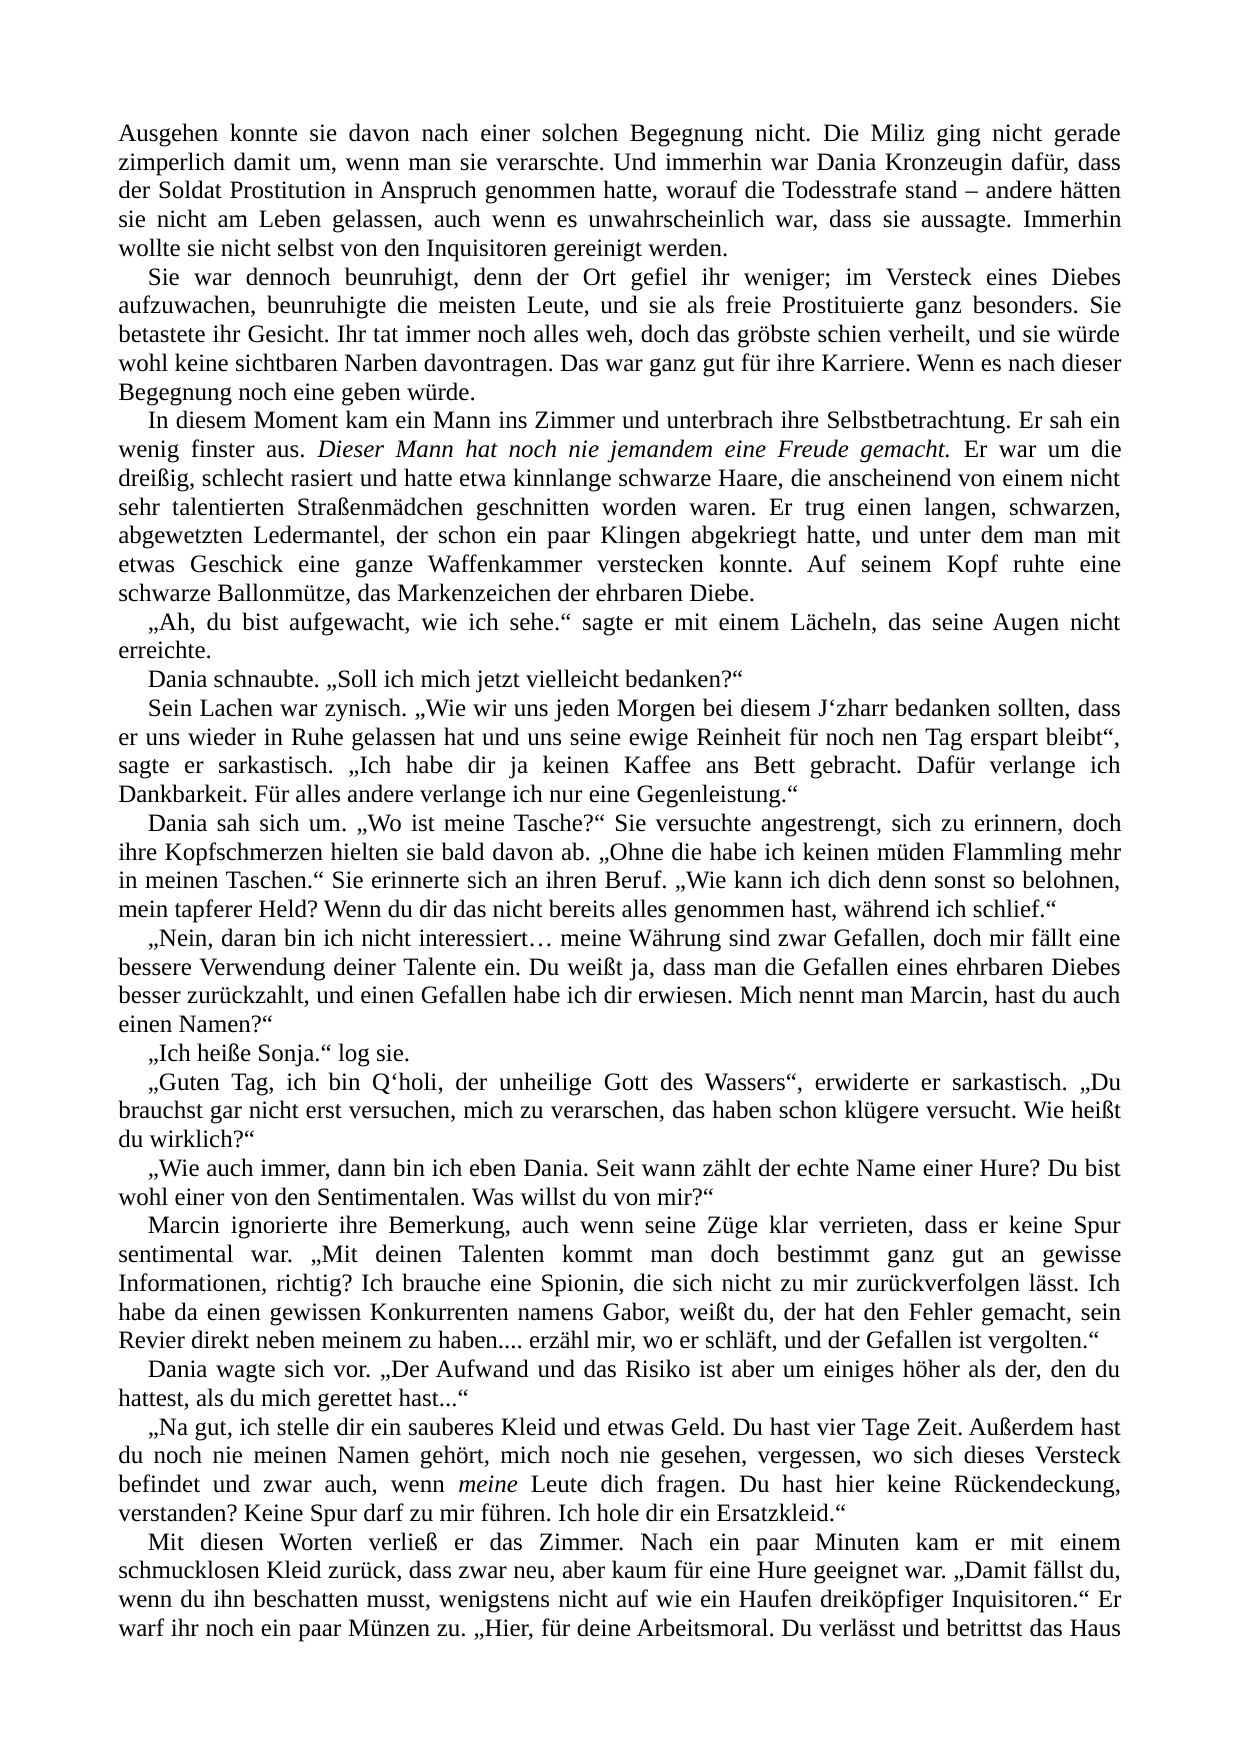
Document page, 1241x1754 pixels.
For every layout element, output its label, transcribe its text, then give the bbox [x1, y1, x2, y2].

text Dania wagte sich vor. „Der Aufwand und das Risiko ist aber um einiges höher als der, den du hattest, als du mich gerettet hast...“ [118, 1354, 1122, 1412]
text Sein Lachen war zynisch. „Wie wir uns jeden Morgen bei diesem J‘zharr bedanken sollten, dass er uns wieder in Ruhe gelassen hat und uns seine ewige Reinheit für noch nen Tag erspart bleibt“, sagte er sarkastisch. „Ich habe dir ja keinen Kaffee ans Bett gebracht. Dafür verlange ich Dankbarkeit. Für alles andere verlange ich nur eine Gegenleistung.“ [118, 693, 1122, 808]
text Mit diesen Worten verließ er das Zimmer. Nach ein paar Minuten kam er mit einem schmucklosen Kleid zurück, dass zwar neu, aber kaum für eine Hure geeignet war. „Damit fällst du, wenn du ihn beschatten musst, wenigstens nicht auf wie ein Haufen dreiköpfiger Inquisitoren.“ Er warf ihr noch ein paar Münzen zu. „Hier, für deine Arbeitsmoral. Du verlässt und betrittst das Haus [118, 1527, 1122, 1642]
text Marcin ignorierte ihre Bemerkung, auch wenn seine Züge klar verrieten, dass er keine Spur sentimental war. „Mit deinen Talenten kommt man doch bestimmt ganz gut an gewisse Informationen, richtig? Ich brauche eine Spionin, die sich nicht zu mir zurückverfolgen lässt. Ich habe da einen gewissen Konkurrenten namens Gabor, weißt du, der hat den Fehler gemacht, sein Revier direkt neben meinem zu haben.... erzähl mir, wo er schläft, und der Gefallen ist vergolten.“ [118, 1211, 1122, 1354]
text „Wie auch immer, dann bin ich eben Dania. Seit wann zählt der echte Name einer Hure? Du bist wohl einer von den Sentimentalen. Was willst du von mir?“ [118, 1153, 1122, 1211]
text „Ich heiße Sonja.“ log sie. [118, 1038, 1122, 1067]
text Dania sah sich um. „Wo ist meine Tasche?“ Sie versuchte angestrengt, sich zu erinnern, doch ihre Kopfschmerzen hielten sie bald davon ab. „Ohne die habe ich keinen müden Flammling mehr in meinen Taschen.“ Sie erinnerte sich an ihren Beruf. „Wie kann ich dich denn sonst so belohnen, mein tapferer Held? Wenn du dir das nicht bereits alles genommen hast, während ich schlief.“ [118, 808, 1122, 923]
text „Nein, daran bin ich nicht interessiert… meine Währung sind zwar Gefallen, doch mir fällt eine bessere Verwendung deiner Talente ein. Du weißt ja, dass man die Gefallen eines ehrbaren Diebes besser zurückzahlt, und einen Gefallen habe ich dir erwiesen. Mich nennt man Marcin, hast du auch einen Namen?“ [118, 923, 1122, 1038]
text Ausgehen konnte sie davon nach einer solchen Begegnung nicht. Die Miliz ging nicht gerade zimperlich damit um, wenn man sie verarschte. Und immerhin war Dania Kronzeugin dafür, dass der Soldat Prostitution in Anspruch genommen hatte, worauf die Todesstrafe stand – andere hätten sie nicht am Leben gelassen, auch wenn es unwahrscheinlich war, dass sie aussagte. Immerhin wollte sie nicht selbst von den Inquisitoren gereinigt werden. [118, 118, 1122, 262]
text „Ah, du bist aufgewacht, wie ich sehe.“ sagte er mit einem Lächeln, das seine Augen nicht erreichte. [118, 607, 1122, 664]
text Sie war dennoch beunruhigt, denn der Ort gefiel ihr weniger; im Versteck eines Diebes aufzuwachen, beunruhigte die meisten Leute, und sie als freie Prostituierte ganz besonders. Sie betastete ihr Gesicht. Ihr tat immer noch alles weh, doch das gröbste schien verheilt, und sie würde wohl keine sichtbaren Narben davontragen. Das war ganz gut für ihre Karriere. Wenn es nach dieser Begegnung noch eine geben würde. [118, 262, 1122, 406]
text „Guten Tag, ich bin Q‘holi, der unheilige Gott des Wassers“, erwiderte er sarkastisch. „Du brauchst gar nicht erst versuchen, mich zu verarschen, das haben schon klügere versucht. Wie heißt du wirklich?“ [118, 1067, 1122, 1153]
text In diesem Moment kam ein Mann ins Zimmer und unterbrach ihre Selbstbetrachtung. Er sah ein wenig finster aus. Dieser Mann hat noch nie jemandem eine Freude gemacht. Er war um die dreißig, schlecht rasiert und hatte etwa kinnlange schwarze Haare, die anscheinend von einem nicht sehr talentierten Straßenmädchen geschnitten worden waren. Er trug einen langen, schwarzen, abgewetzten Ledermantel, der schon ein paar Klingen abgekriegt hatte, und unter dem man mit etwas Geschick eine ganze Waffenkammer verstecken konnte. Auf seinem Kopf ruhte eine schwarze Ballonmütze, das Markenzeichen der ehrbaren Diebe. [118, 406, 1122, 607]
text Dania schnaubte. „Soll ich mich jetzt vielleicht bedanken?“ [118, 664, 1122, 693]
text „Na gut, ich stelle dir ein sauberes Kleid und etwas Geld. Du hast vier Tage Zeit. Außerdem hast du noch nie meinen Namen gehört, mich noch nie gesehen, vergessen, wo sich dieses Versteck befindet und zwar auch, wenn meine Leute dich fragen. Du hast hier keine Rückendeckung, verstanden? Keine Spur darf zu mir führen. Ich hole dir ein Ersatzkleid.“ [118, 1412, 1122, 1527]
